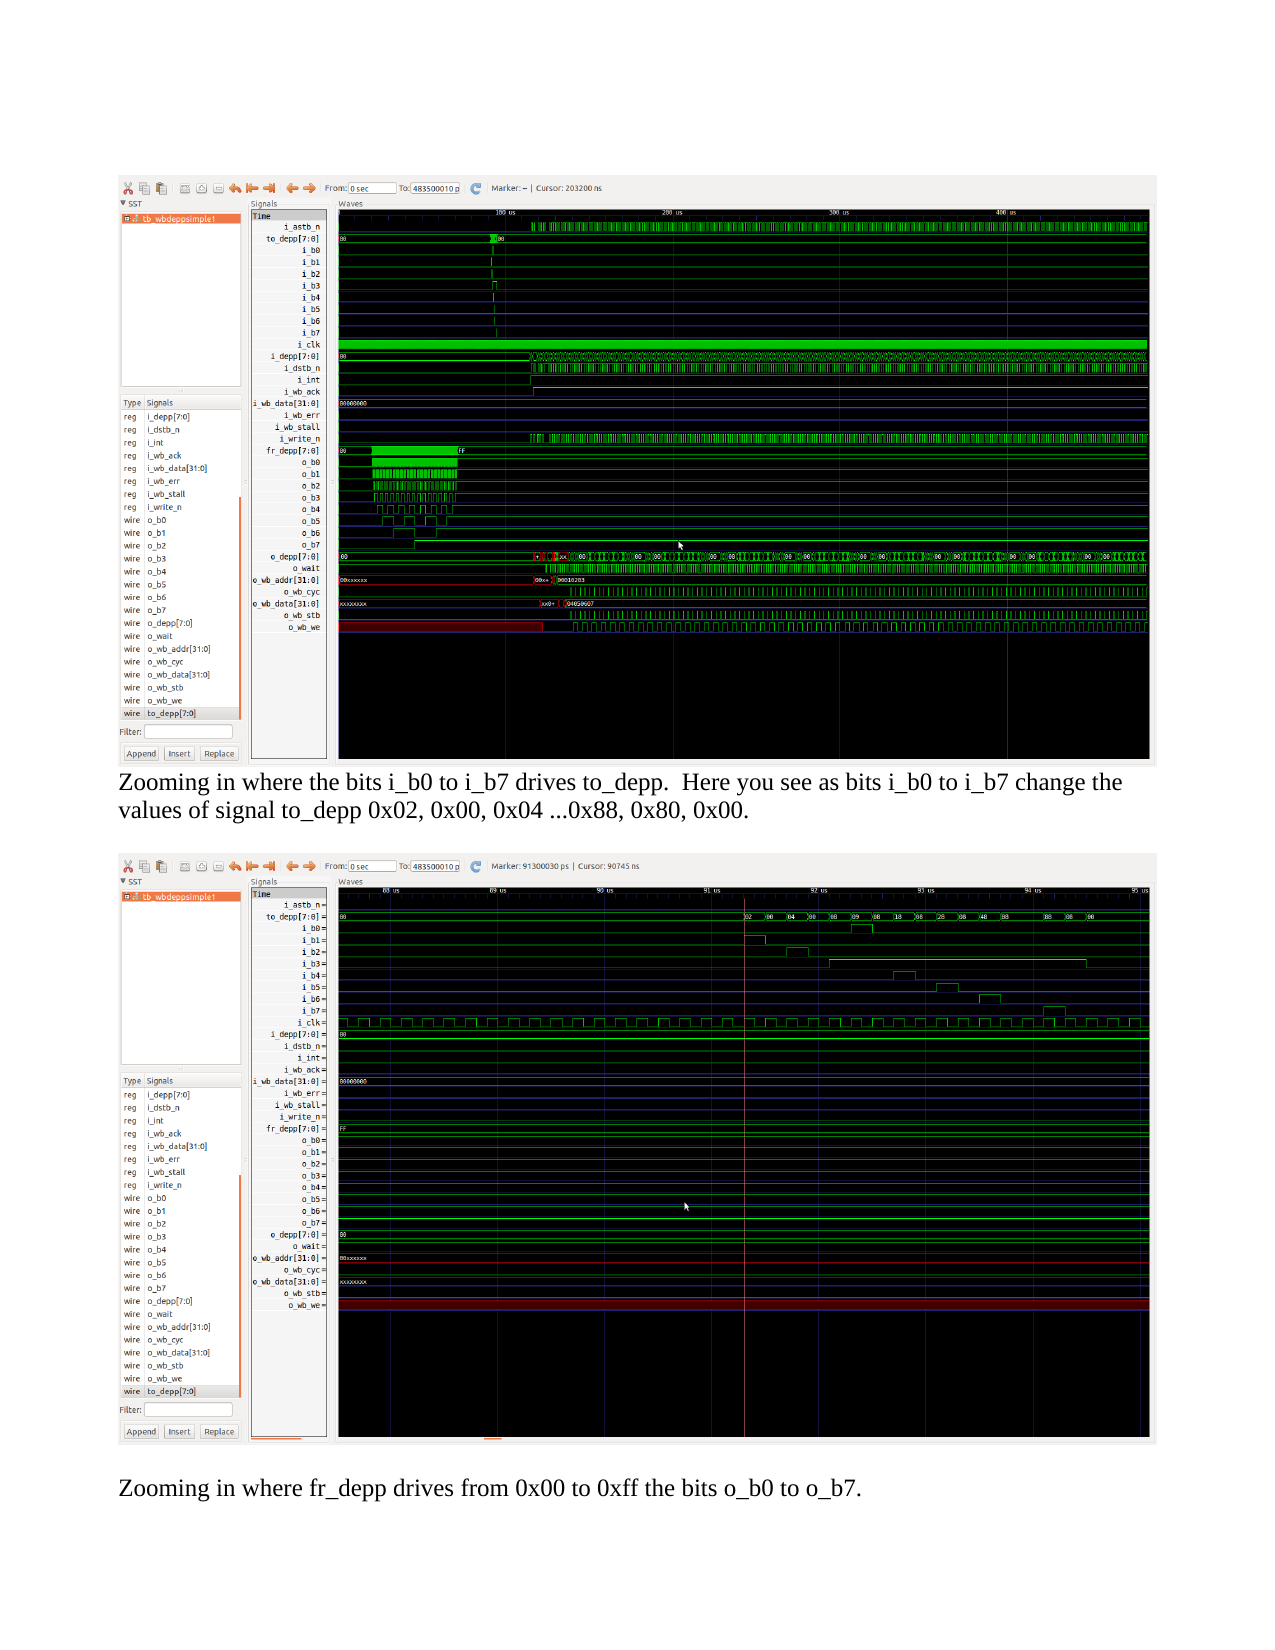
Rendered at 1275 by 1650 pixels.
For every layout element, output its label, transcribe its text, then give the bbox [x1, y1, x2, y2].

text Zooming in where fr_depp drives from 0x00 to 0xff the bits o_b0 to o_b7. [118, 1473, 1157, 1502]
picture [118, 853, 1157, 1445]
picture [118, 175, 1157, 767]
text Zooming in where the bits i_b0 to i_b7 drives to_depp. Here you see as bits i_b0 to i_b7 change the values of signal to_depp 0x02, 0x00, 0x04 ...0x88, 0x80, 0x00. [118, 767, 1157, 824]
